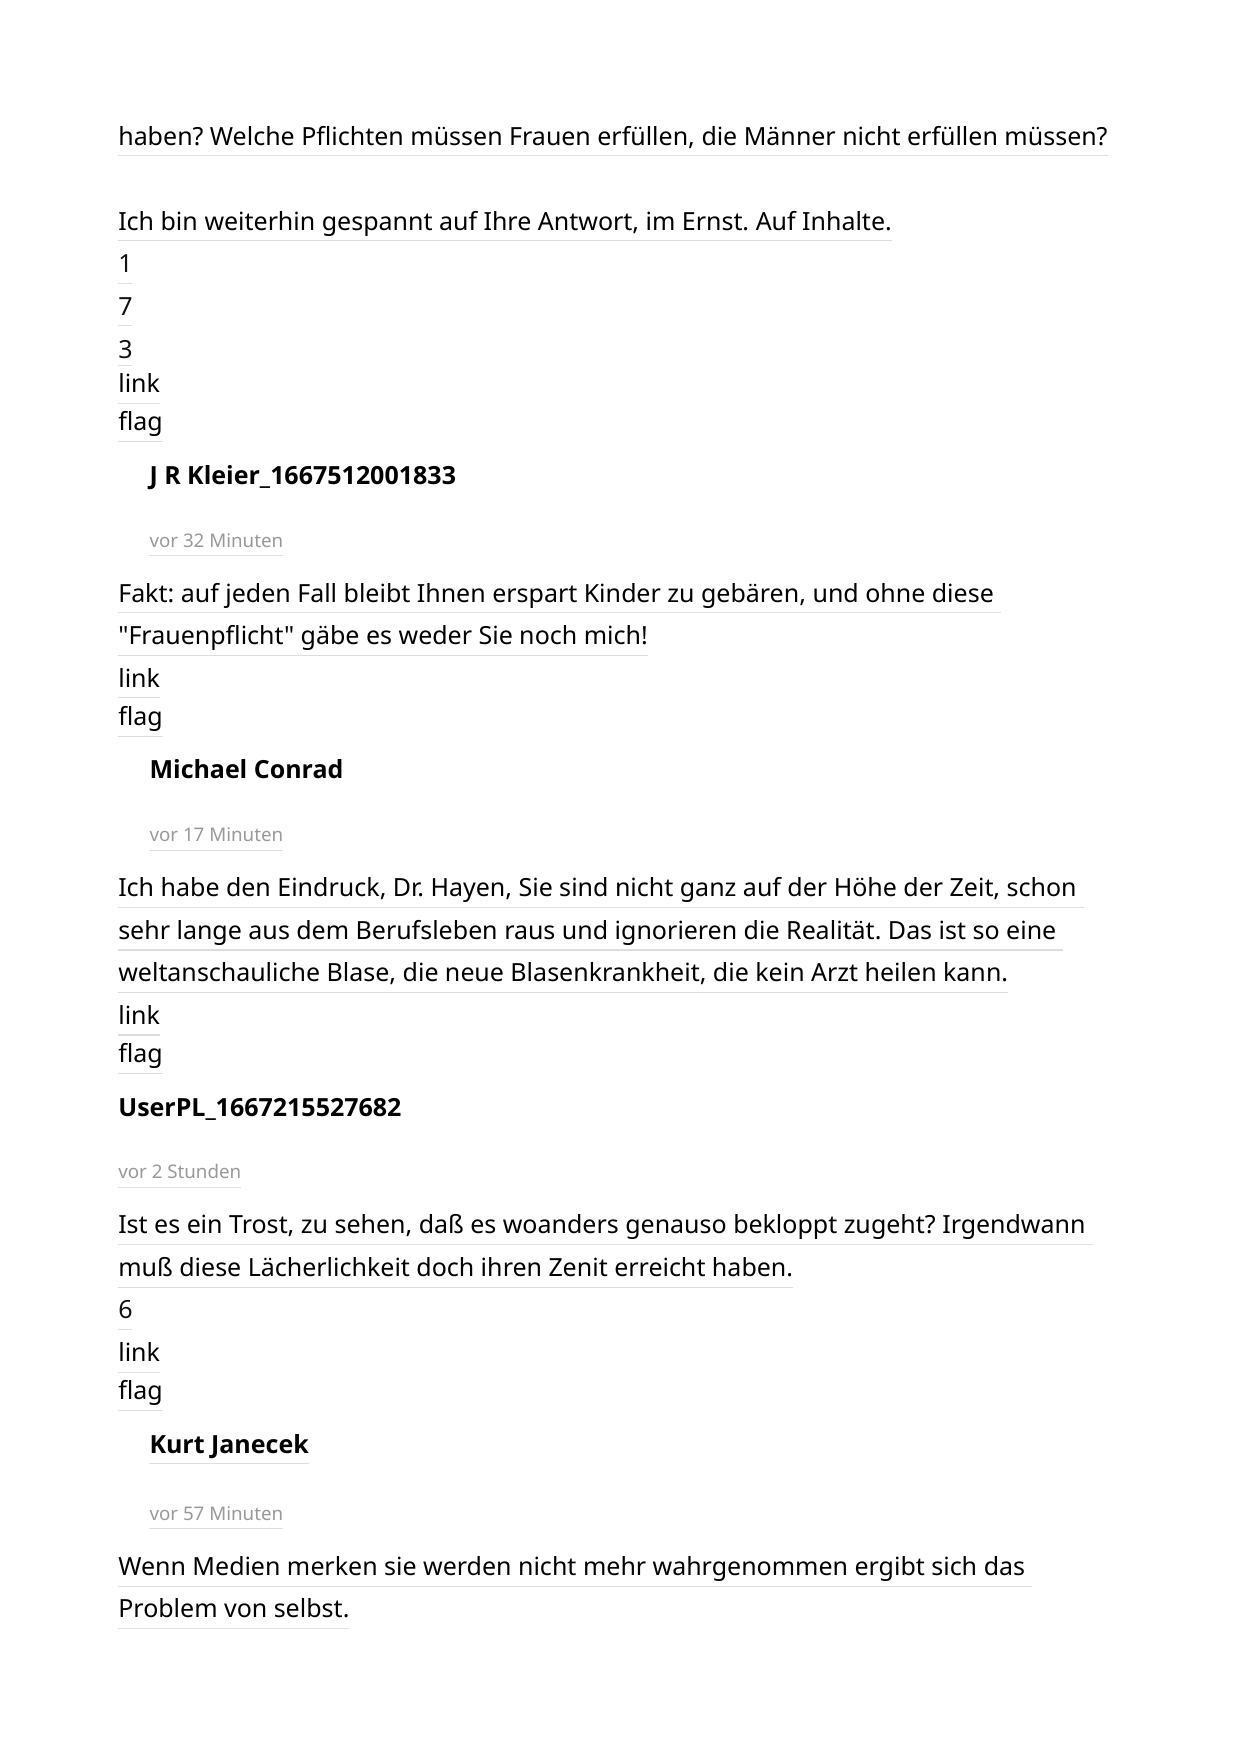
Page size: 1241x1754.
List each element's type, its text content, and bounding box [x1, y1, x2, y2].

text link [118, 366, 1122, 404]
text Michael Conrad [149, 752, 1122, 786]
text haben? Welche Pflichten müssen Frauen erfüllen, die Männer nicht erfüllen müssen? Ich bin weiterhin gespannt auf Ihre Antwort, im Ernst. Auf Inhalte. [118, 118, 1122, 241]
text 7 [118, 288, 1122, 326]
text 3 [118, 331, 1122, 366]
text Fakt: auf jeden Fall bleibt Ihnen erspart Kinder zu gebären, und ohne diese "Frauenpflicht" gäbe es weder Sie noch mich! [118, 576, 1122, 656]
text vor 17 Minuten [149, 822, 1117, 851]
text 6 [118, 1292, 1122, 1330]
text flag [118, 1373, 1122, 1411]
text Kurt Janecek [149, 1426, 1122, 1464]
text 1 [118, 246, 1122, 284]
text vor 2 Stunden [118, 1159, 1117, 1188]
text Ist es ein Trost, zu sehen, daß es woanders genauso bekloppt zugeht? Irgendwann muß diese Lächerlichkeit doch ihren Zenit erreicht haben. [118, 1207, 1122, 1288]
text flag [118, 404, 1122, 442]
text link [118, 998, 1122, 1036]
text UserPL_1667215527682 [118, 1089, 1122, 1123]
text vor 32 Minuten [149, 527, 1117, 556]
text Wenn Medien merken sie werden nicht mehr wahrgenommen ergibt sich das Problem von selbst. [118, 1549, 1122, 1629]
text vor 57 Minuten [149, 1500, 1117, 1529]
text flag [118, 698, 1122, 737]
text J R Kleier_1667512001833 [149, 458, 1122, 492]
text flag [118, 1036, 1122, 1074]
text link [118, 1335, 1122, 1373]
text Ich habe den Eindruck, Dr. Hayen, Sie sind nicht ganz auf der Höhe der Zeit, schon sehr lange aus dem Berufsleben raus und ignorieren die Realität. Das ist so eine weltanschauliche Blase, die neue Blasenkrankheit, die kein Arzt heilen kann. [118, 870, 1122, 993]
text link [118, 661, 1122, 698]
